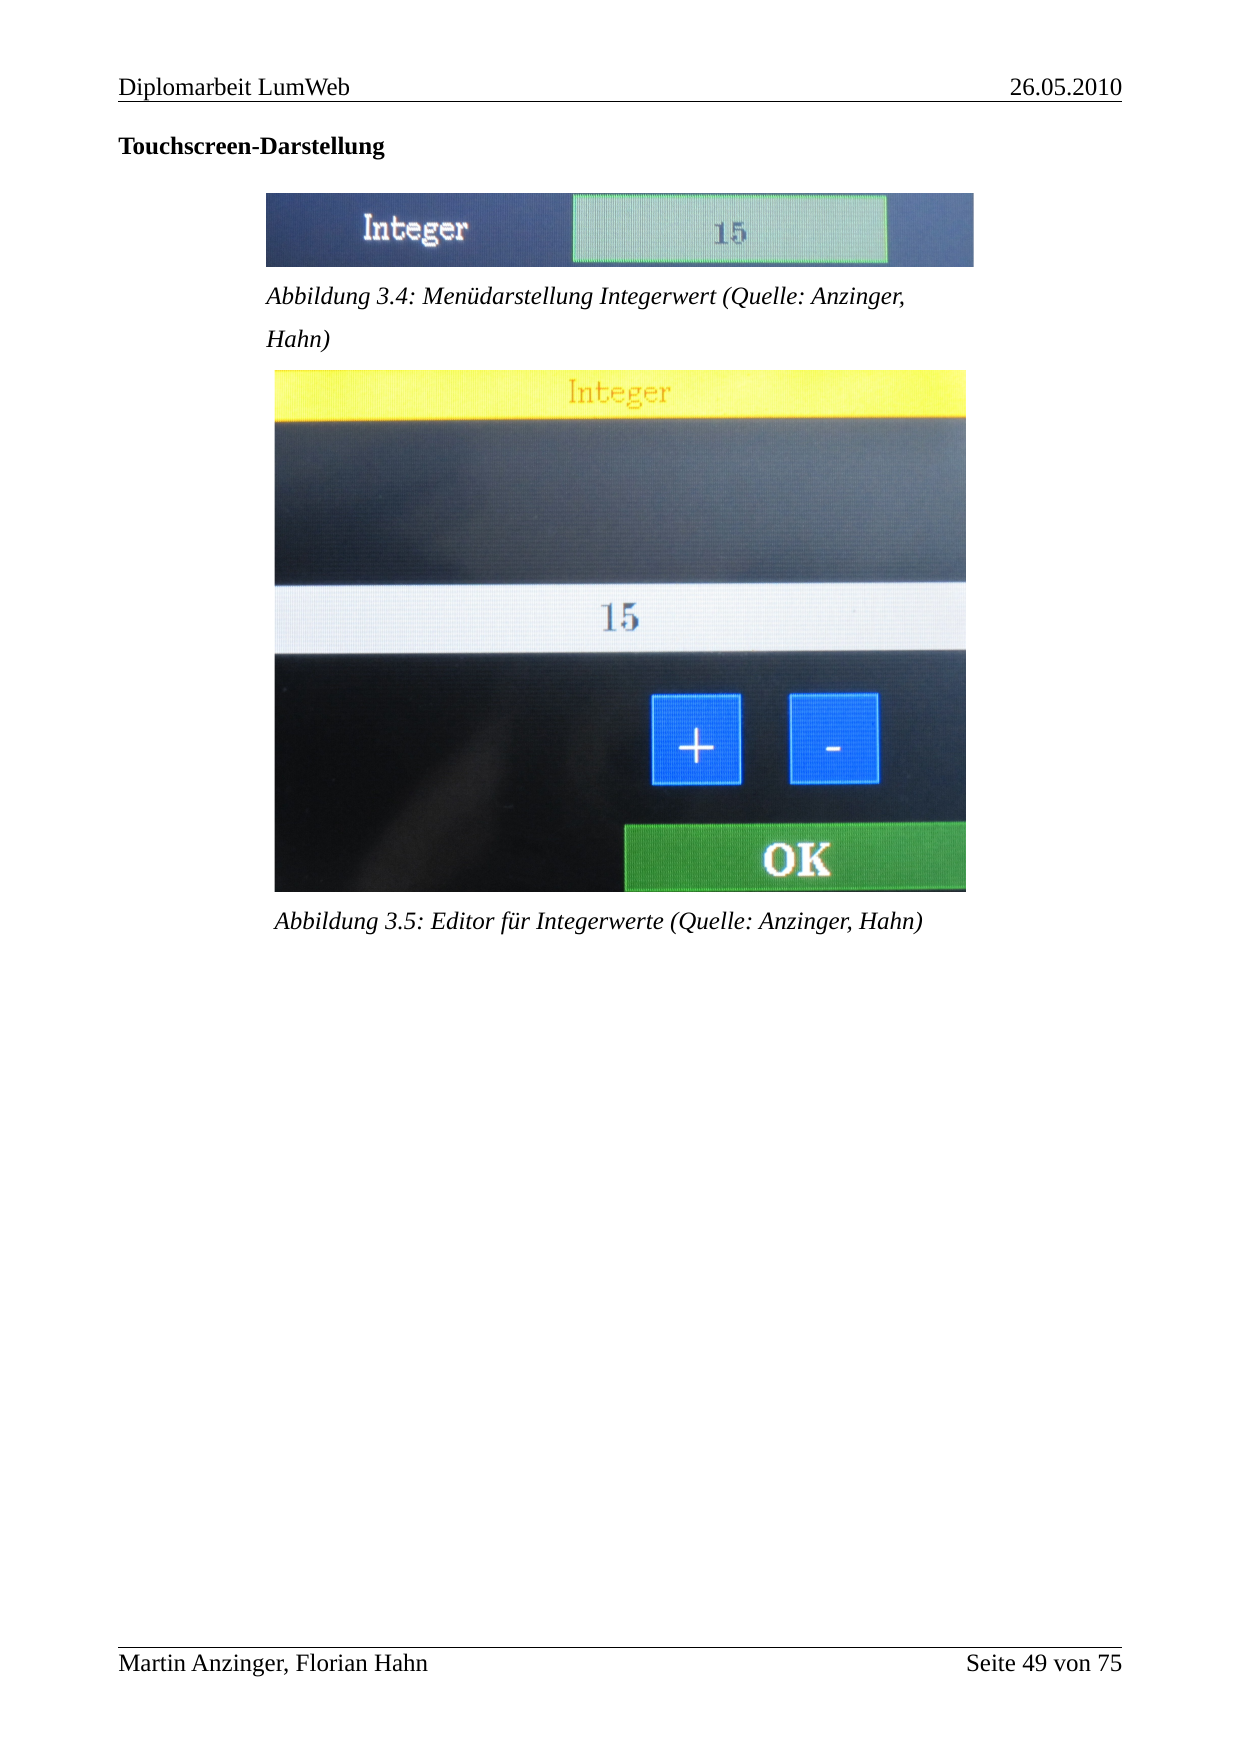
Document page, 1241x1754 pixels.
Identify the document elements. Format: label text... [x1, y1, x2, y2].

picture [266, 200, 974, 220]
text Abbildung 3.4: Menüdarstellung Integerwert (Quelle: Anzinger, Hahn) [266, 220, 974, 353]
picture [274, 370, 966, 892]
text Touchscreen-Darstellung [118, 131, 1122, 160]
text Abbildung 3.5: Editor für Integerwerte (Quelle: Anzinger, Hahn) [274, 892, 966, 935]
